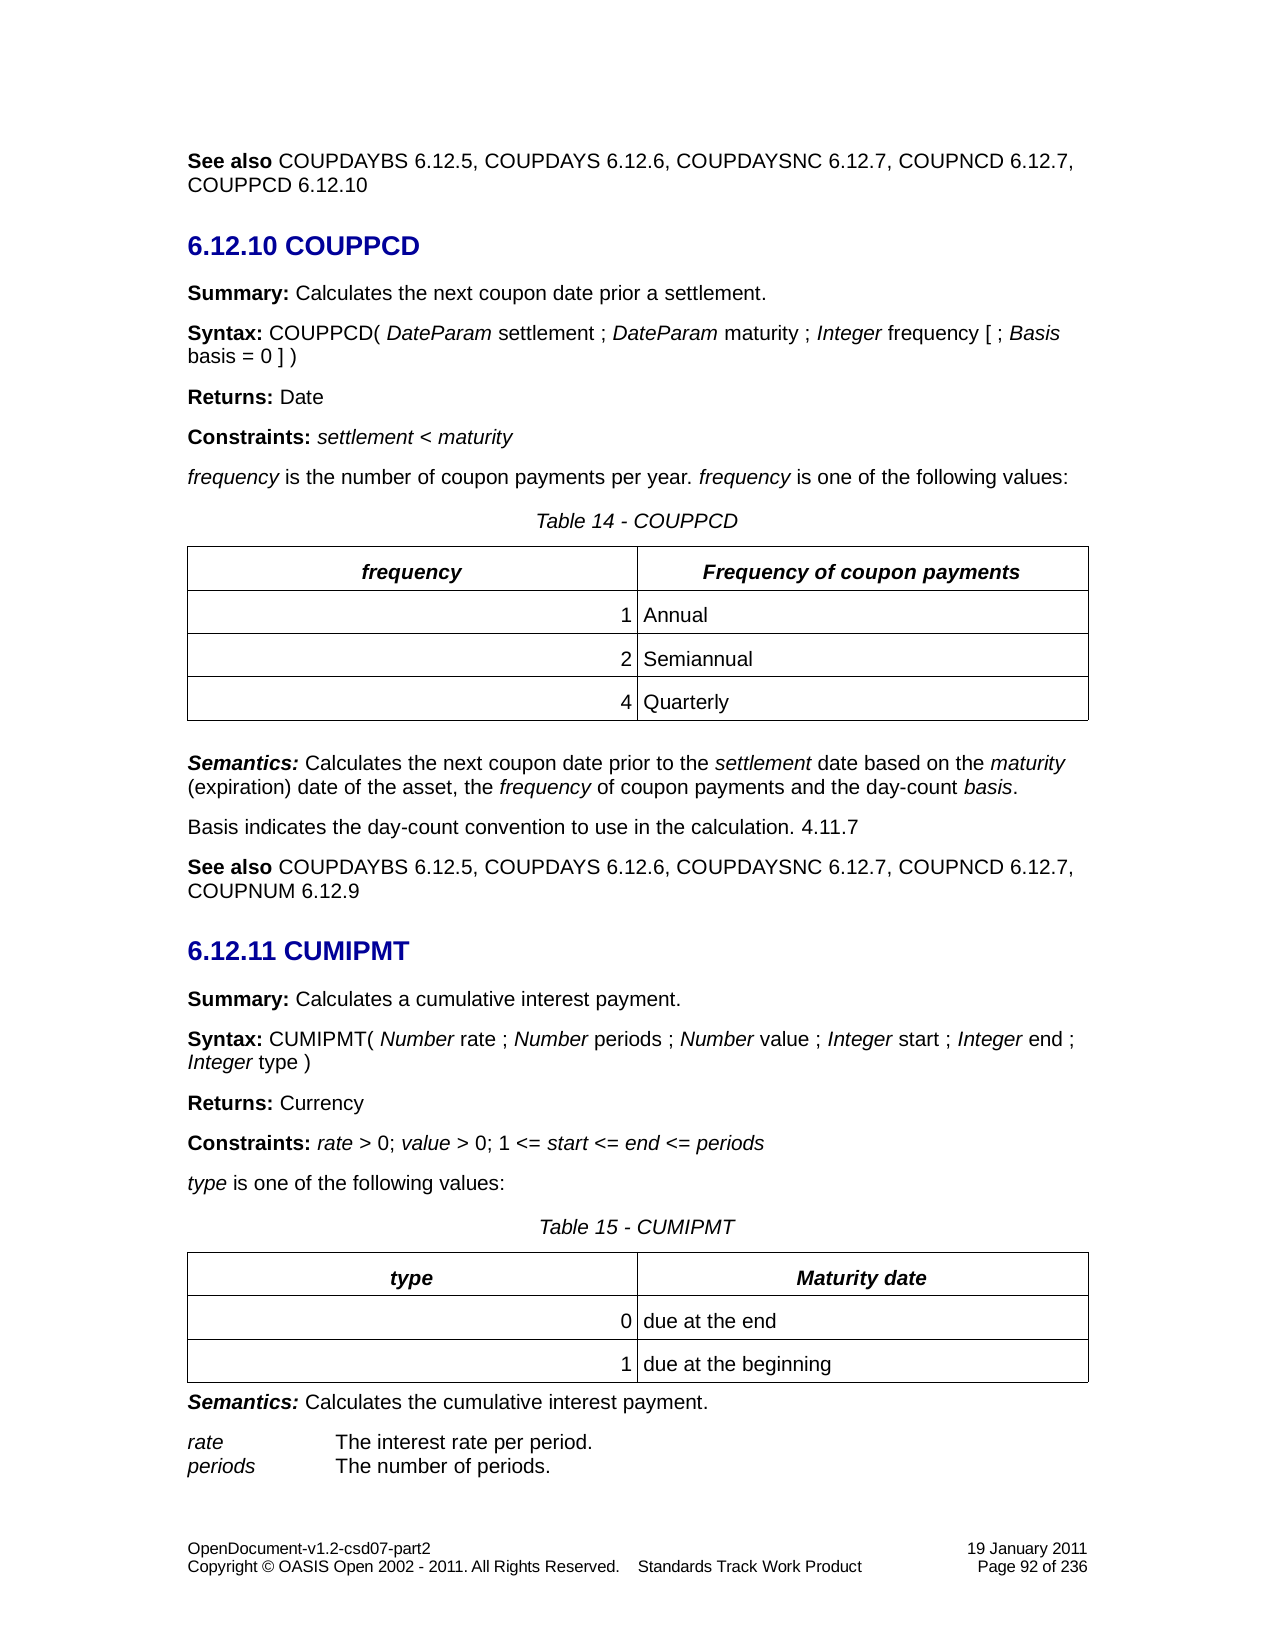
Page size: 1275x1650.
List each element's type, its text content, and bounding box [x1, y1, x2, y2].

text frequency is the number of coupon payments per year. frequency is one of the following values: [187, 466, 1088, 489]
text See also COUPDAYBS 6.12.5, COUPDAYS 6.12.6, COUPDAYSNC 6.12.7, COUPNCD 6.12.7, COUPNUM 6.12.9 [187, 856, 1088, 903]
text Table 15 - CUMIPMT [187, 1216, 1088, 1239]
text rate The interest rate per period. periods The number of periods. [187, 1431, 1088, 1478]
table_header Frequency of coupon payments [638, 547, 1088, 589]
table_header frequency [188, 547, 637, 589]
subtitle COUPPCD [187, 230, 1088, 260]
table_cell Quarterly [638, 677, 1088, 720]
text Constraints: settlement < maturity [187, 425, 1088, 449]
text Table 14 - COUPPCD [187, 510, 1088, 533]
table_cell 1 [188, 1340, 637, 1382]
table_cell 2 [188, 634, 637, 676]
table_header Maturity date [638, 1253, 1088, 1295]
table_cell Annual [638, 591, 1088, 633]
table_cell due at the beginning [638, 1340, 1088, 1382]
table_cell due at the end [638, 1296, 1088, 1339]
table_cell 4 [188, 677, 637, 720]
text type is one of the following values: [187, 1171, 1088, 1195]
text Syntax: COUPPCD( DateParam settlement ; DateParam maturity ; Integer frequency [ ; Basis basis = 0 ] ) [187, 321, 1088, 368]
text Returns: Date [187, 385, 1088, 409]
text Semantics: Calculates the next coupon date prior to the settlement date based on the maturity (expiration) date of the asset, the frequency of coupon payments and the day-count basis. [187, 728, 1088, 799]
text Basis indicates the day-count convention to use in the calculation. 4.11.7 [187, 816, 1088, 839]
text Returns: Currency [187, 1091, 1088, 1114]
text Syntax: CUMIPMT( Number rate ; Number periods ; Number value ; Integer start ; Integer end ; Integer type ) [187, 1027, 1088, 1074]
text Semantics: Calculates the cumulative interest payment. [187, 1391, 1088, 1414]
text Summary: Calculates the next coupon date prior a settlement. [187, 281, 1088, 305]
text See also COUPDAYBS 6.12.5, COUPDAYS 6.12.6, COUPDAYSNC 6.12.7, COUPNCD 6.12.7, COUPPCD 6.12.10 [187, 150, 1088, 197]
table_cell 0 [188, 1296, 637, 1339]
table_cell 1 [188, 591, 637, 633]
text Summary: Calculates a cumulative interest payment. [187, 987, 1088, 1011]
text Constraints: rate > 0; value > 0; 1 <= start <= end <= periods [187, 1131, 1088, 1155]
subtitle CUMIPMT [187, 936, 1088, 966]
table_header type [188, 1253, 637, 1295]
table_cell Semiannual [638, 634, 1088, 676]
